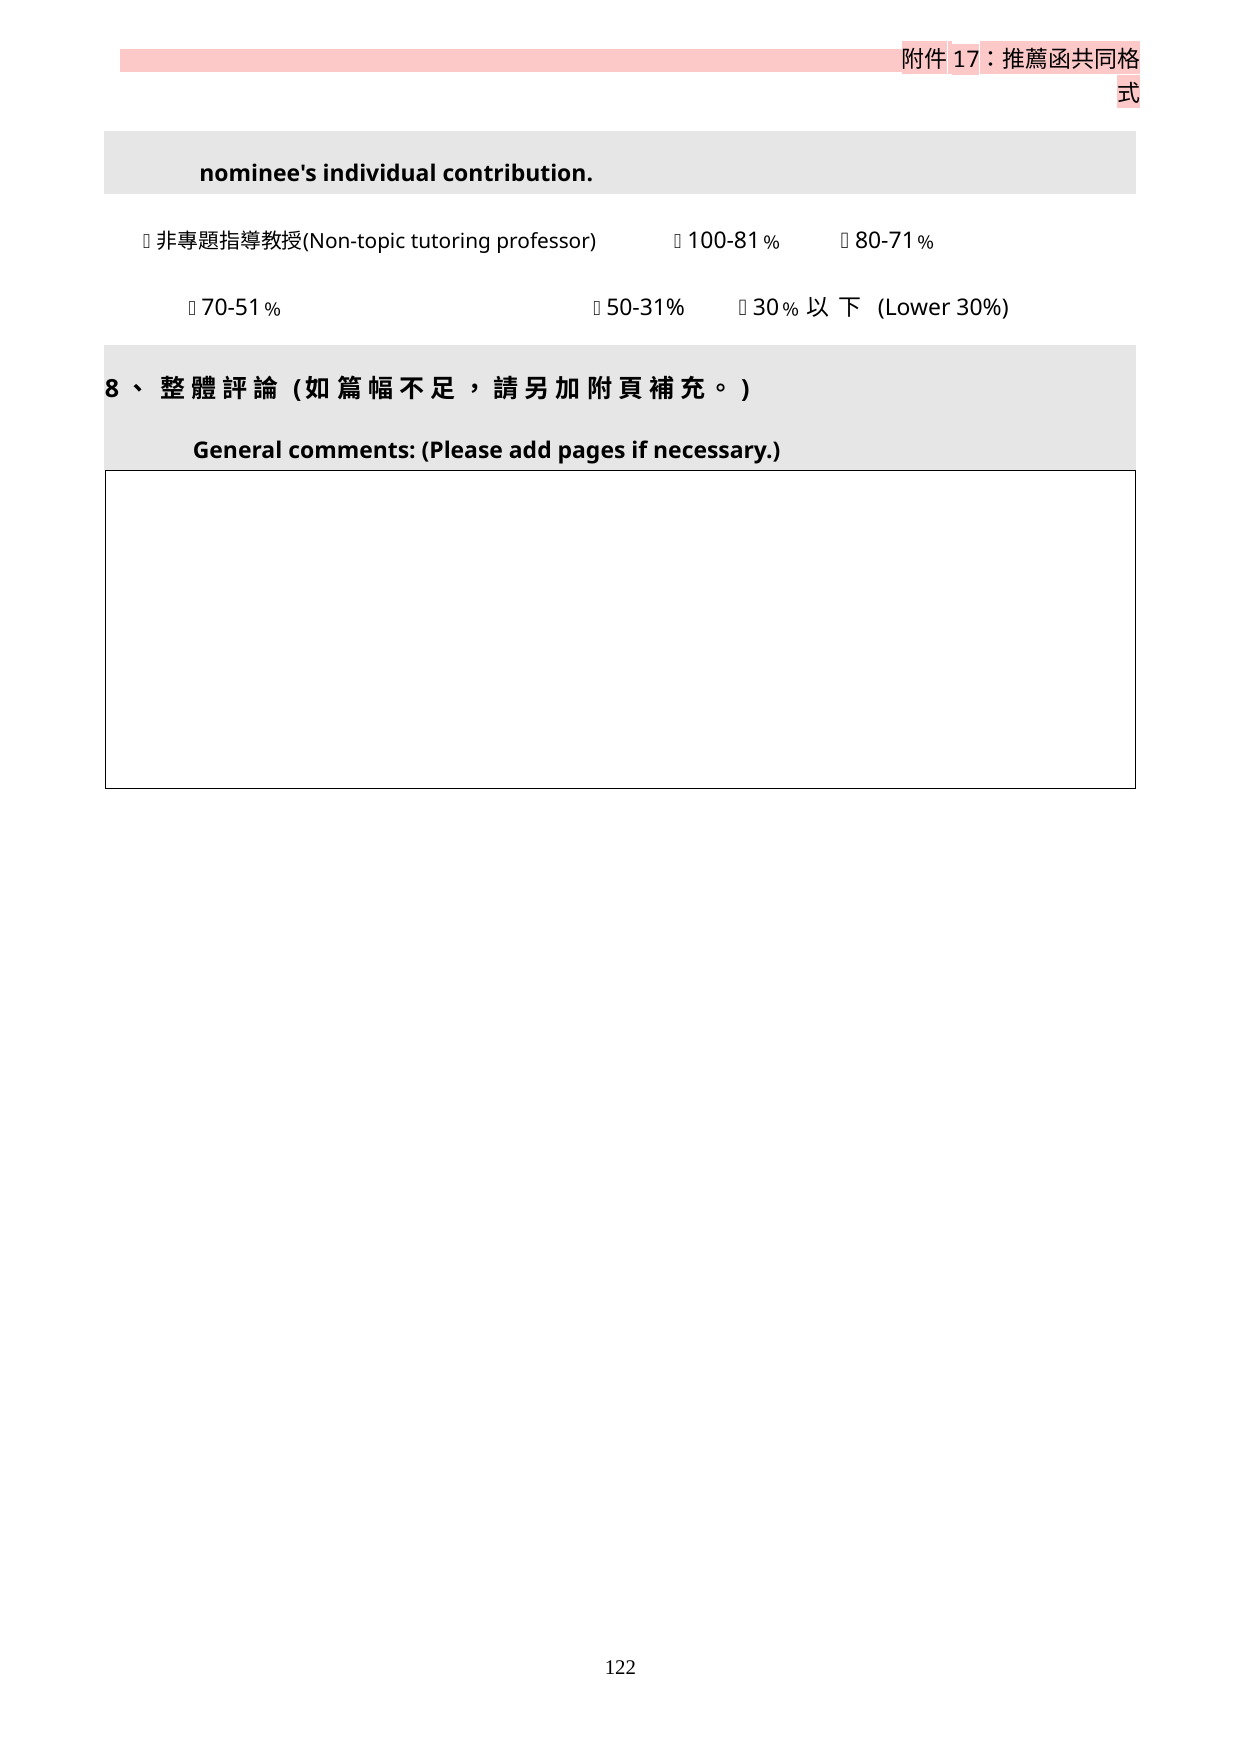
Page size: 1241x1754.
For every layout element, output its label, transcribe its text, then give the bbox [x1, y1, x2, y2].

list 整體評論 (如篇幅不足，請另加附頁補充。) [104, 345, 1136, 408]
text General comments: (Please add pages if necessary.) [104, 408, 1136, 470]
text nominee's individual contribution. [104, 131, 1136, 194]
text  非專題指導教授(Non-topic tutoring professor)  100-81﹪  80-71﹪ [104, 198, 1146, 260]
text  70-51﹪  50-31%  30﹪以下 (Lower 30%) [178, 264, 1146, 326]
